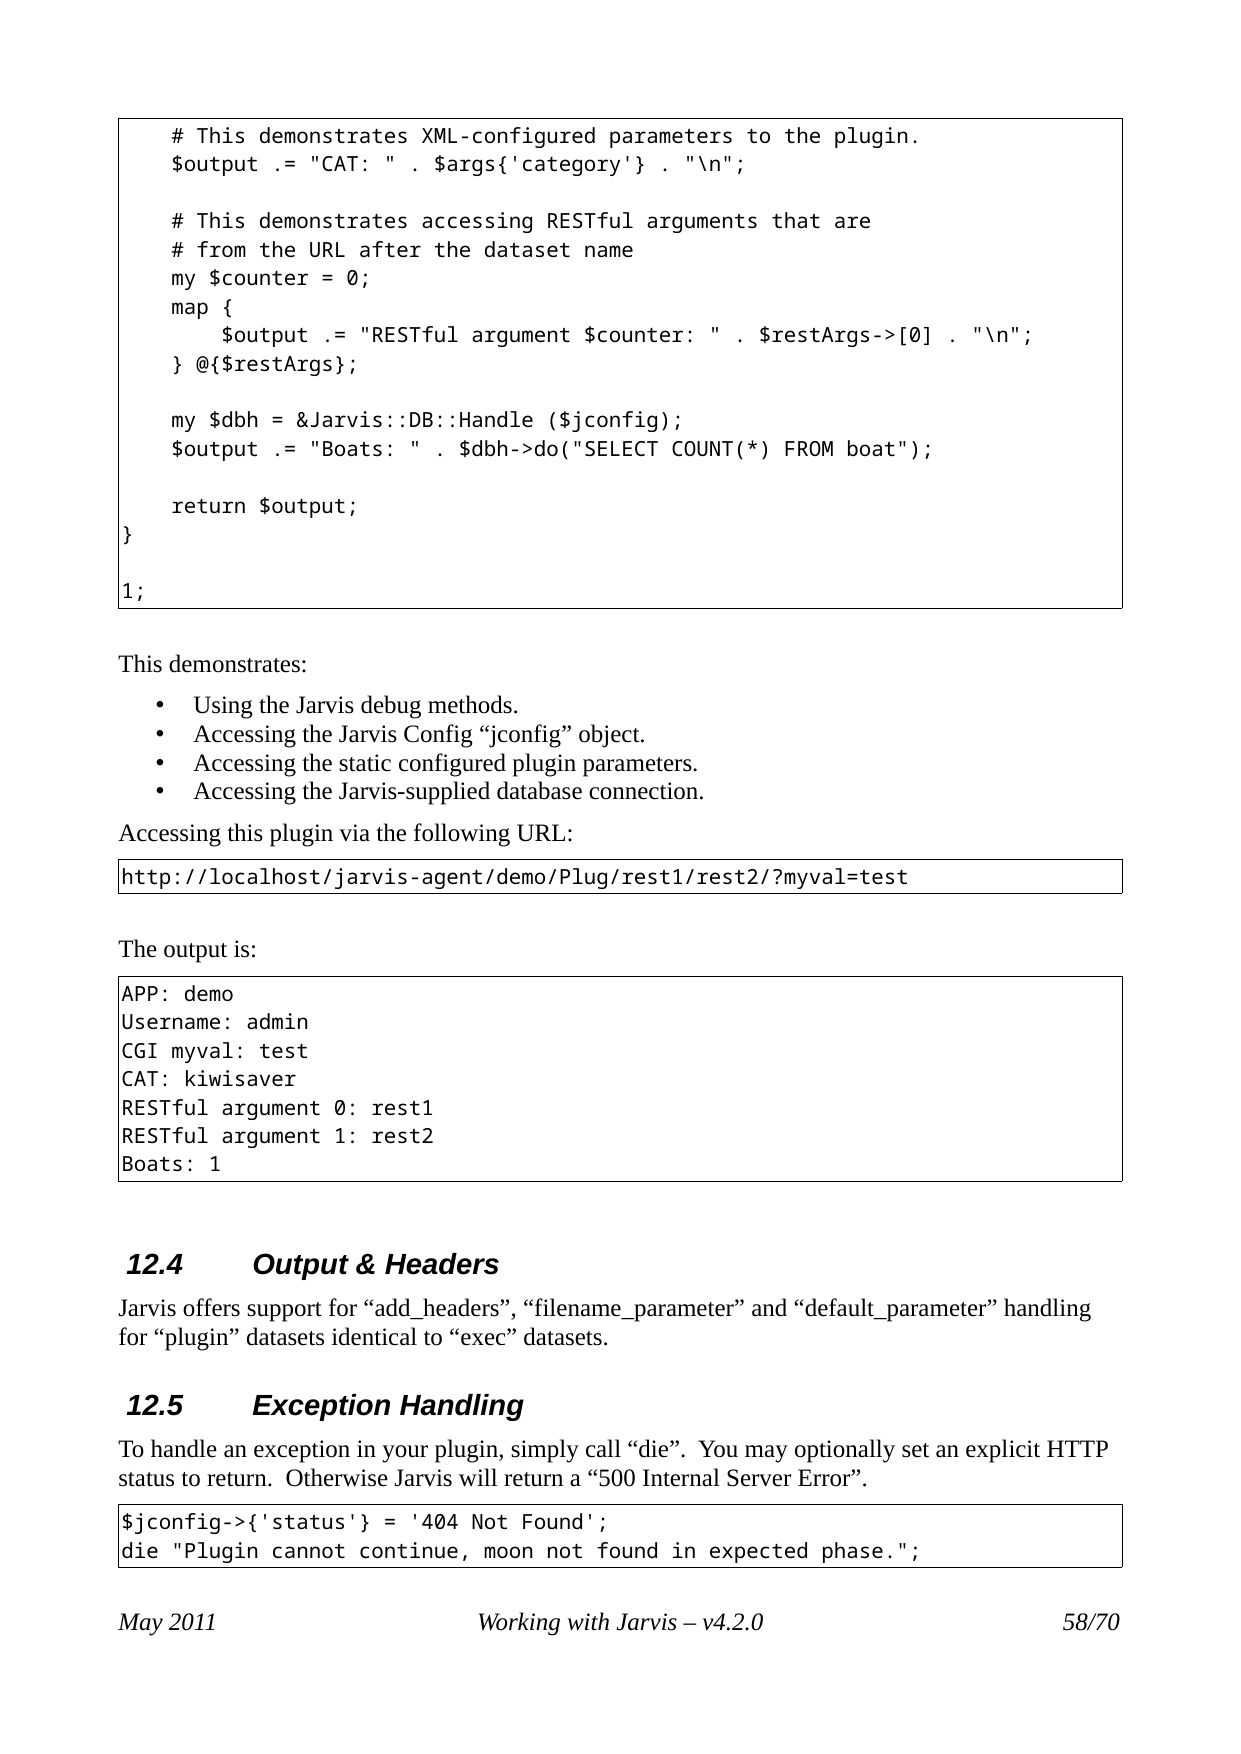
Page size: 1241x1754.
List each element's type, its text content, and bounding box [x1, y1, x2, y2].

list Accessing the Jarvis-supplied database connection. [156, 776, 1122, 805]
subtitle Exception Handling [118, 1388, 1122, 1422]
text 1; [119, 573, 1122, 608]
text RESTful argument 1: rest2 [119, 1118, 1122, 1146]
text $output .= "Boats: " . $dbh->do("SELECT COUNT(*) FROM boat"); [119, 431, 1122, 462]
text Username: admin [119, 1004, 1122, 1033]
text map { [119, 289, 1122, 317]
text } @{$restArgs}; [119, 346, 1122, 377]
text RESTful argument 0: rest1 [119, 1089, 1122, 1118]
text my $counter = 0; [119, 260, 1122, 289]
list Accessing the Jarvis Config “jconfig” object. [156, 719, 1122, 748]
list Accessing the static configured plugin parameters. [156, 748, 1122, 776]
text CAT: kiwisaver [119, 1061, 1122, 1089]
text APP: demo [119, 977, 1122, 1004]
text return $output; [119, 488, 1122, 516]
text This demonstrates: [118, 649, 1122, 678]
text } [119, 516, 1122, 548]
text my $dbh = &Jarvis::DB::Handle ($jconfig); [119, 402, 1122, 431]
text $jconfig->{'status'} = '404 Not Found'; [119, 1505, 1122, 1533]
text die "Plugin cannot continue, moon not found in expected phase."; [119, 1533, 1122, 1567]
list Using the Jarvis debug methods. [156, 690, 1122, 719]
text http://localhost/jarvis-agent/demo/Plug/rest1/rest2/?myval=test [119, 860, 1122, 893]
text Jarvis offers support for “add_headers”, “filename_parameter” and “default_parameter” handling for “plugin” datasets identical to “exec” datasets. [118, 1293, 1122, 1351]
text $output .= "CAT: " . $args{'category'} . "\n"; [119, 147, 1122, 178]
text $output .= "RESTful argument $counter: " . $restArgs->[0] . "\n"; [119, 317, 1122, 346]
text CGI myval: test [119, 1033, 1122, 1061]
text Boats: 1 [119, 1146, 1122, 1181]
text # This demonstrates XML-configured parameters to the plugin. [119, 119, 1122, 147]
text The output is: [118, 934, 1122, 963]
text # This demonstrates accessing RESTful arguments that are [119, 203, 1122, 232]
text To handle an exception in your plugin, simply call “die”. You may optionally set an explicit HTTP status to return. Otherwise Jarvis will return a “500 Internal Server Error”. [118, 1434, 1122, 1492]
text # from the URL after the dataset name [119, 232, 1122, 260]
text Accessing this plugin via the following URL: [118, 818, 1122, 846]
subtitle Output & Headers [118, 1247, 1122, 1281]
